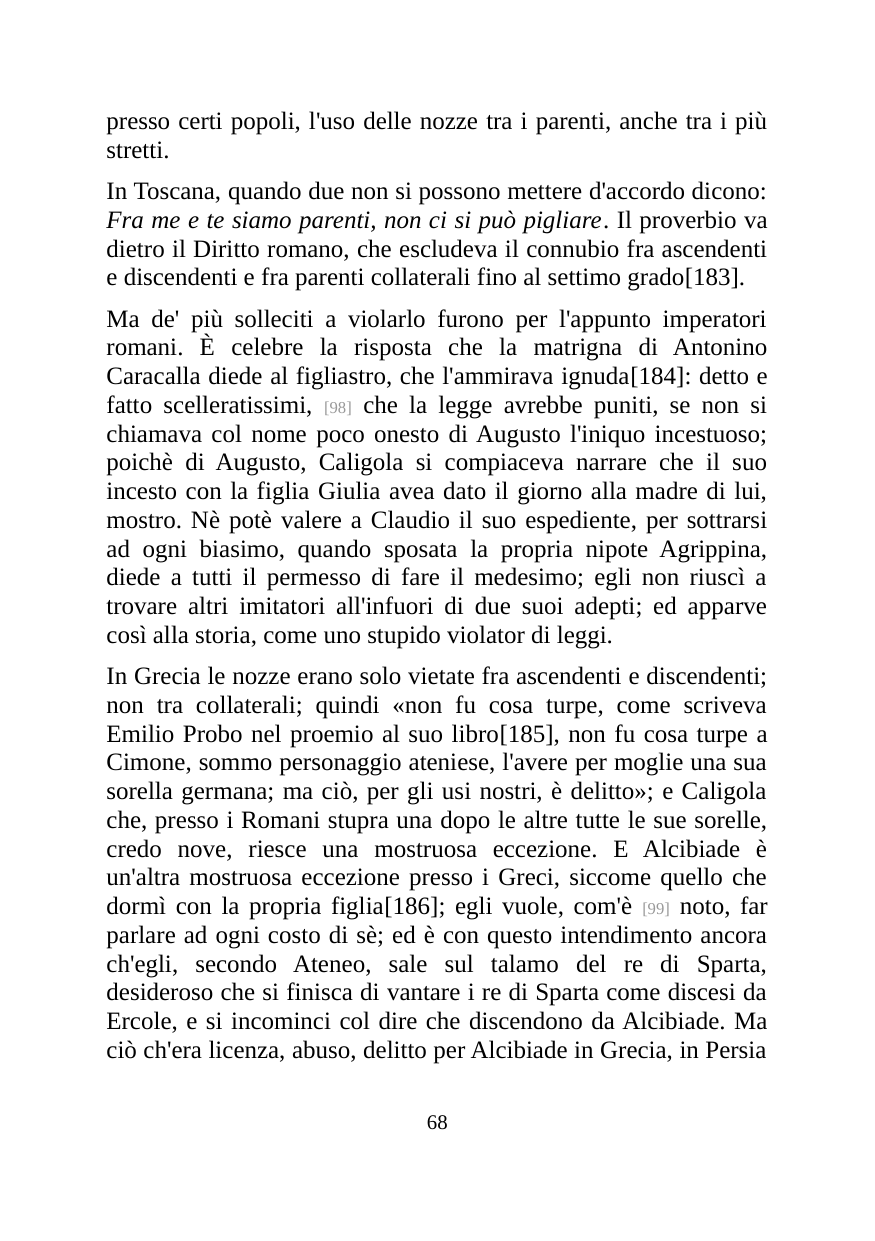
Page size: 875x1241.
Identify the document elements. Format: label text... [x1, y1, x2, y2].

text Ma de' più solleciti a violarlo furono per l'appunto imperatori romani. È celebre la risposta che la matrigna di Antonino Caracalla diede al figliastro, che l'ammirava ignuda[184]: detto e fatto scelleratissimi, [98] che la legge avrebbe puniti, se non si chiamava col nome poco onesto di Augusto l'iniquo incestuoso; poichè di Augusto, Caligola si compiaceva narrare che il suo incesto con la figlia Giulia avea dato il giorno alla madre di lui, mostro. Nè potè valere a Claudio il suo espediente, per sottrarsi ad ogni biasimo, quando sposata la propria nipote Agrippina, diede a tutti il permesso di fare il medesimo; egli non riuscì a trovare altri imitatori all'infuori di due suoi adepti; ed apparve così alla storia, come uno stupido violator di leggi. [106, 304, 768, 649]
text In Grecia le nozze erano solo vietate fra ascendenti e discendenti; non tra collaterali; quindi «non fu cosa turpe, come scriveva Emilio Probo nel proemio al suo libro[185], non fu cosa turpe a Cimone, sommo personaggio ateniese, l'avere per moglie una sua sorella germana; ma ciò, per gli usi nostri, è delitto»; e Caligola che, presso i Romani stupra una dopo le altre tutte le sue sorelle, credo nove, riesce una mostruosa eccezione. E Alcibiade è un'altra mostruosa eccezione presso i Greci, siccome quello che dormì con la propria figlia[186]; egli vuole, com'è [99] noto, far parlare ad ogni costo di sè; ed è con questo intendimento ancora ch'egli, secondo Ateneo, sale sul talamo del re di Sparta, desideroso che si finisca di vantare i re di Sparta come discesi da Ercole, e si incominci col dire che discendono da Alcibiade. Ma ciò ch'era licenza, abuso, delitto per Alcibiade in Grecia, in Persia [106, 661, 768, 1064]
text presso certi popoli, l'uso delle nozze tra i parenti, anche tra i più stretti. [106, 106, 768, 164]
text In Toscana, quando due non si possono mettere d'accordo dicono: Fra me e te siamo parenti, non ci si può pigliare. Il proverbio va dietro il Diritto romano, che escludeva il connubio fra ascendenti e discendenti e fra parenti collaterali fino al settimo grado[183]. [106, 176, 768, 291]
